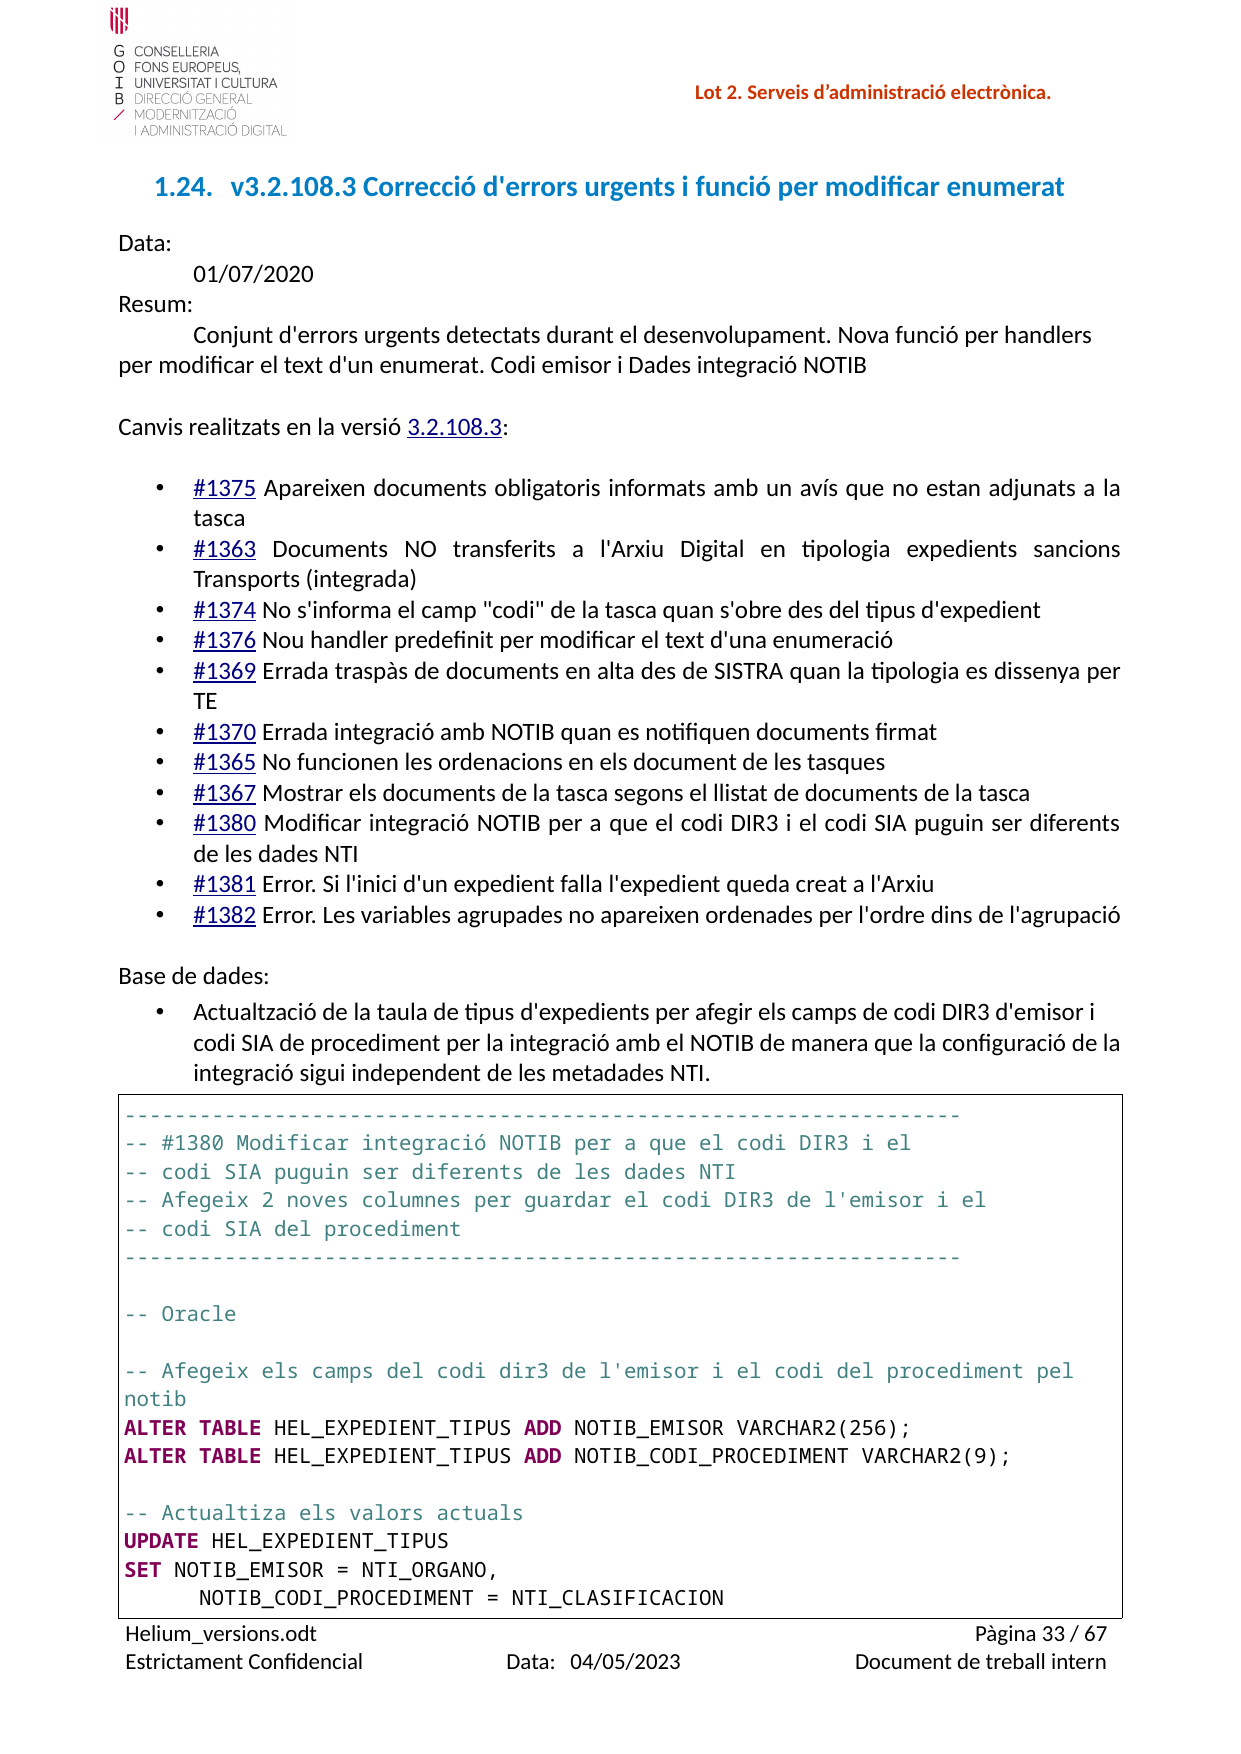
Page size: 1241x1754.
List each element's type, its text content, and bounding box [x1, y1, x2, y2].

subtitle v3.2.108.3 Correcció d'errors urgents i funció per modificar enumerat [153, 168, 1122, 204]
list #1380 Modificar integració NOTIB per a que el codi DIR3 i el codi SIA puguin ser diferents de les dades NTI [156, 807, 1122, 868]
list #1381 Error. Si l'inici d'un expedient falla l'expedient queda creat a l'Arxiu [156, 868, 1122, 899]
list #1374 No s'informa el camp "codi" de la tasca quan s'obre des del tipus d'expedient [156, 594, 1122, 624]
text 01/07/2020 [118, 258, 1122, 289]
list #1363 Documents NO transferits a l'Arxiu Digital en tipologia expedients sancions Transports (integrada) [156, 533, 1122, 594]
text Conjunt d'errors urgents detectats durant el desenvolupament. Nova funció per handlers per modificar el text d'un enumerat. Codi emisor i Dades integració NOTIB [118, 319, 1122, 380]
text Data: [118, 228, 1122, 258]
list #1369 Errada traspàs de documents en alta des de SISTRA quan la tipologia es dissenya per TE [156, 655, 1122, 716]
text Resum: [118, 289, 1122, 319]
list #1370 Errada integració amb NOTIB quan es notifiquen documents firmat [156, 716, 1122, 746]
picture [100, 0, 297, 144]
list #1376 Nou handler predefinit per modificar el text d'una enumeració [156, 624, 1122, 655]
list #1367 Mostrar els documents de la tasca segons el llistat de documents de la tasca [156, 777, 1122, 807]
list #1382 Error. Les variables agrupades no apareixen ordenades per l'ordre dins de l'agrupació [156, 899, 1122, 929]
text Canvis realitzats en la versió 3.2.108.3: [118, 411, 1122, 441]
list Actualtzació de la taula de tipus d'expedients per afegir els camps de codi DIR3 d'emisor i codi SIA de procediment per la integració amb el NOTIB de manera que la configuració de la integració sigui independent de les metadades NTI. [156, 997, 1122, 1088]
list #1375 Apareixen documents obligatoris informats amb un avís que no estan adjunats a la tasca [156, 472, 1122, 533]
table_header ------------------------------------------------------------------- -- #1380 Modificar integració NOTIB per a que el codi DIR3 i el -- codi SIA puguin ser diferents de les dades NTI -- Afegeix 2 noves columnes per guardar el codi DIR3 de l'emisor i el -- codi SIA del procediment ------------------------------------------------------------------- -- Oracle -- Afegeix els camps del codi dir3 de l'emisor i el codi del procediment pel notib ALTER TABLE HEL_EXPEDIENT_TIPUS ADD NOTIB_EMISOR VARCHAR2(256); ALTER TABLE HEL_EXPEDIENT_TIPUS ADD NOTIB_CODI_PROCEDIMENT VARCHAR2(9); -- Actualtiza els valors actuals UPDATE HEL_EXPEDIENT_TIPUS SET NOTIB_EMISOR = NTI_ORGANO, NOTIB_CODI_PROCEDIMENT = NTI_CLASIFICACION [119, 1095, 1122, 1617]
text Base de dades: [118, 960, 1122, 991]
list #1365 No funcionen les ordenacions en els document de les tasques [156, 746, 1122, 777]
